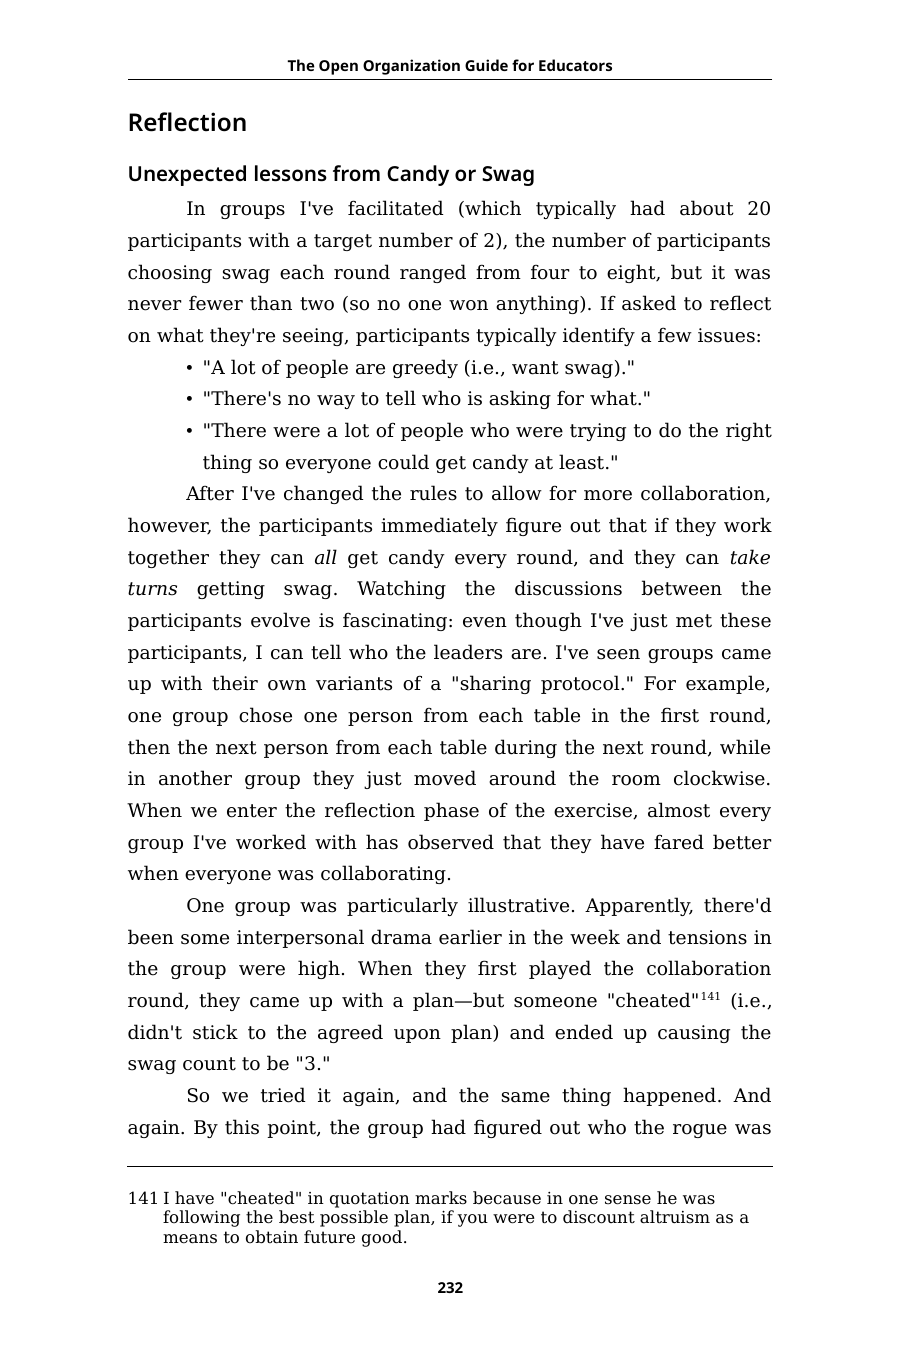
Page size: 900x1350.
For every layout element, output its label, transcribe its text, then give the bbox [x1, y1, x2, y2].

text So we tried it again, and the same thing happened. And again. By this point, the group had figured out who the rogue was [127, 1085, 772, 1138]
text I have "cheated" in quotation marks because in one sense he was following the best possible plan, if you were to discount altruism as a means to obtain future good. [127, 1189, 772, 1247]
text After I've changed the rules to allow for more collaboration, however, the participants immediately figure out that if they work together they can all get candy every round, and they can take turns getting swag. Watching the discussions between the participants evolve is fascinating: even though I've just met these participants, I can tell who the leaders are. I've seen groups came up with their own variants of a "sharing protocol." For example, one group chose one person from each table in the first round, then the next person from each table during the next round, while in another group they just moved around the room clockwise. When we enter the reflection phase of the exercise, almost every group I've worked with has observed that they have fared better when everyone was collaborating. [127, 483, 772, 885]
text In groups I've facilitated (which typically had about 20 participants with a target number of 2), the number of participants choosing swag each round ranged from four to eight, but it was never fewer than two (so no one won anything). If asked to reflect on what they're seeing, participants typically identify a few issues: [127, 198, 772, 347]
list "A lot of people are greedy (i.e., want swag)." [186, 357, 772, 378]
text One group was particularly illustrative. Apparently, there'd been some interpersonal drama earlier in the week and tensions in the group were high. When they first played the collaboration round, they came up with a plan—but someone "cheated" (i.e., didn't stick to the agreed upon plan) and ended up causing the swag count to be "3." [127, 895, 772, 1075]
subtitle Reflection [127, 109, 772, 137]
list "There were a lot of people who were trying to do the right thing so everyone could get candy at least." [186, 420, 772, 473]
subtitle Unexpected lessons from Candy or Swag [127, 162, 772, 186]
list "There's no way to tell who is asking for what." [186, 388, 772, 410]
